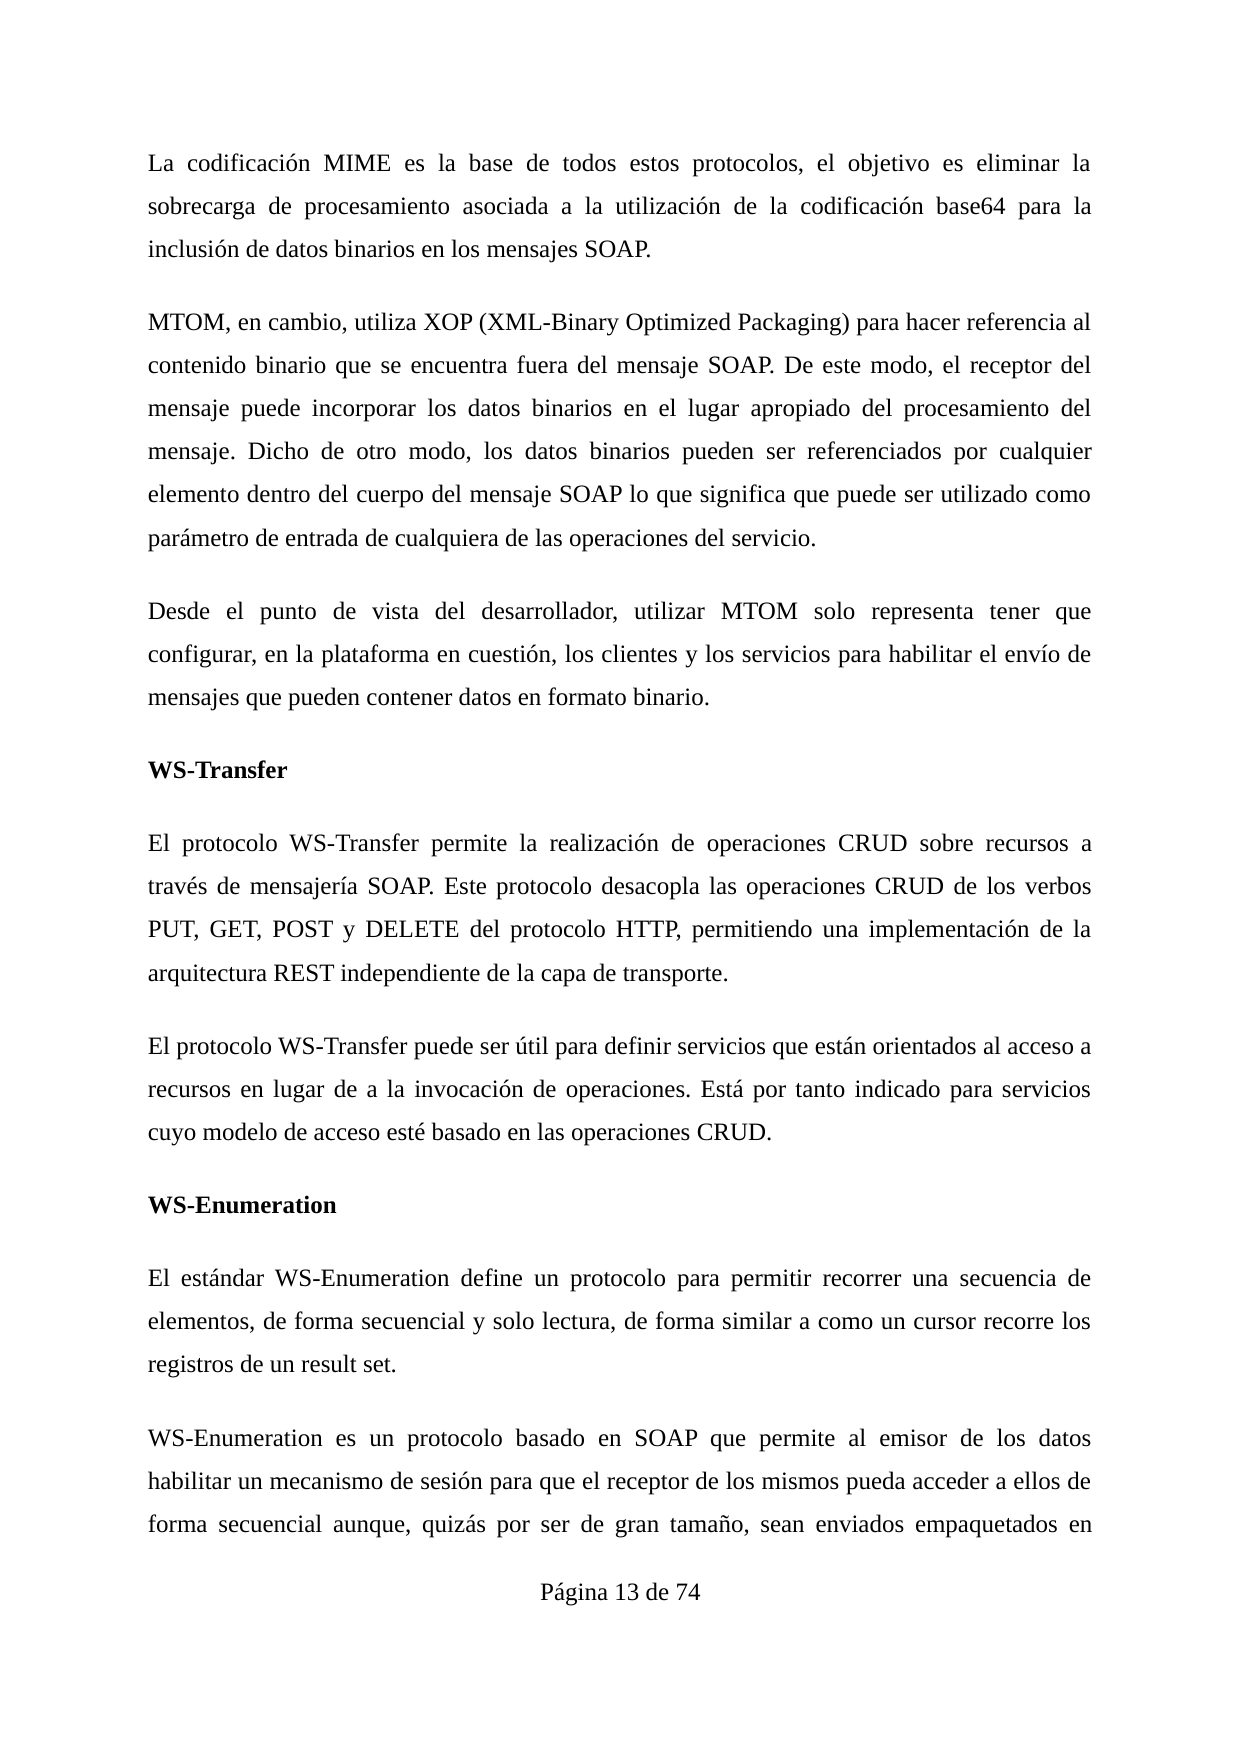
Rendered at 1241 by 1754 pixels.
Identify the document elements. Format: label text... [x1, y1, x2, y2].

text El estándar WS-Enumeration define un protocolo para permitir recorrer una secuencia de elementos, de forma secuencial y solo lectura, de forma similar a como un cursor recorre los registros de un result set. [148, 1263, 1093, 1378]
text El protocolo WS-Transfer puede ser útil para definir servicios que están orientados al acceso a recursos en lugar de a la invocación de operaciones. Está por tanto indicado para servicios cuyo modelo de acceso esté basado en las operaciones CRUD. [148, 1031, 1093, 1146]
text MTOM, en cambio, utiliza XOP (XML-Binary Optimized Packaging) para hacer referencia al contenido binario que se encuentra fuera del mensaje SOAP. De este modo, el receptor del mensaje puede incorporar los datos binarios en el lugar apropiado del procesamiento del mensaje. Dicho de otro modo, los datos binarios pueden ser referenciados por cualquier elemento dentro del cuerpo del mensaje SOAP lo que significa que puede ser utilizado como parámetro de entrada de cualquiera de las operaciones del servicio. [148, 307, 1093, 551]
text El protocolo WS-Transfer permite la realización de operaciones CRUD sobre recursos a través de mensajería SOAP. Este protocolo desacopla las operaciones CRUD de los verbos PUT, GET, POST y DELETE del protocolo HTTP, permitiendo una implementación de la arquitectura REST independiente de la capa de transporte. [148, 828, 1093, 986]
text La codificación MIME es la base de todos estos protocolos, el objetivo es eliminar la sobrecarga de procesamiento asociada a la utilización de la codificación base64 para la inclusión de datos binarios en los mensajes SOAP. [148, 148, 1093, 263]
text WS-Transfer [148, 755, 1093, 784]
text Desde el punto de vista del desarrollador, utilizar MTOM solo representa tener que configurar, en la plataforma en cuestión, los clientes y los servicios para habilitar el envío de mensajes que pueden contener datos en formato binario. [148, 596, 1093, 711]
text WS-Enumeration es un protocolo basado en SOAP que permite al emisor de los datos habilitar un mecanismo de sesión para que el receptor de los mismos pueda acceder a ellos de forma secuencial aunque, quizás por ser de gran tamaño, sean enviados empaquetados en [148, 1423, 1093, 1538]
text WS-Enumeration [148, 1190, 1093, 1219]
